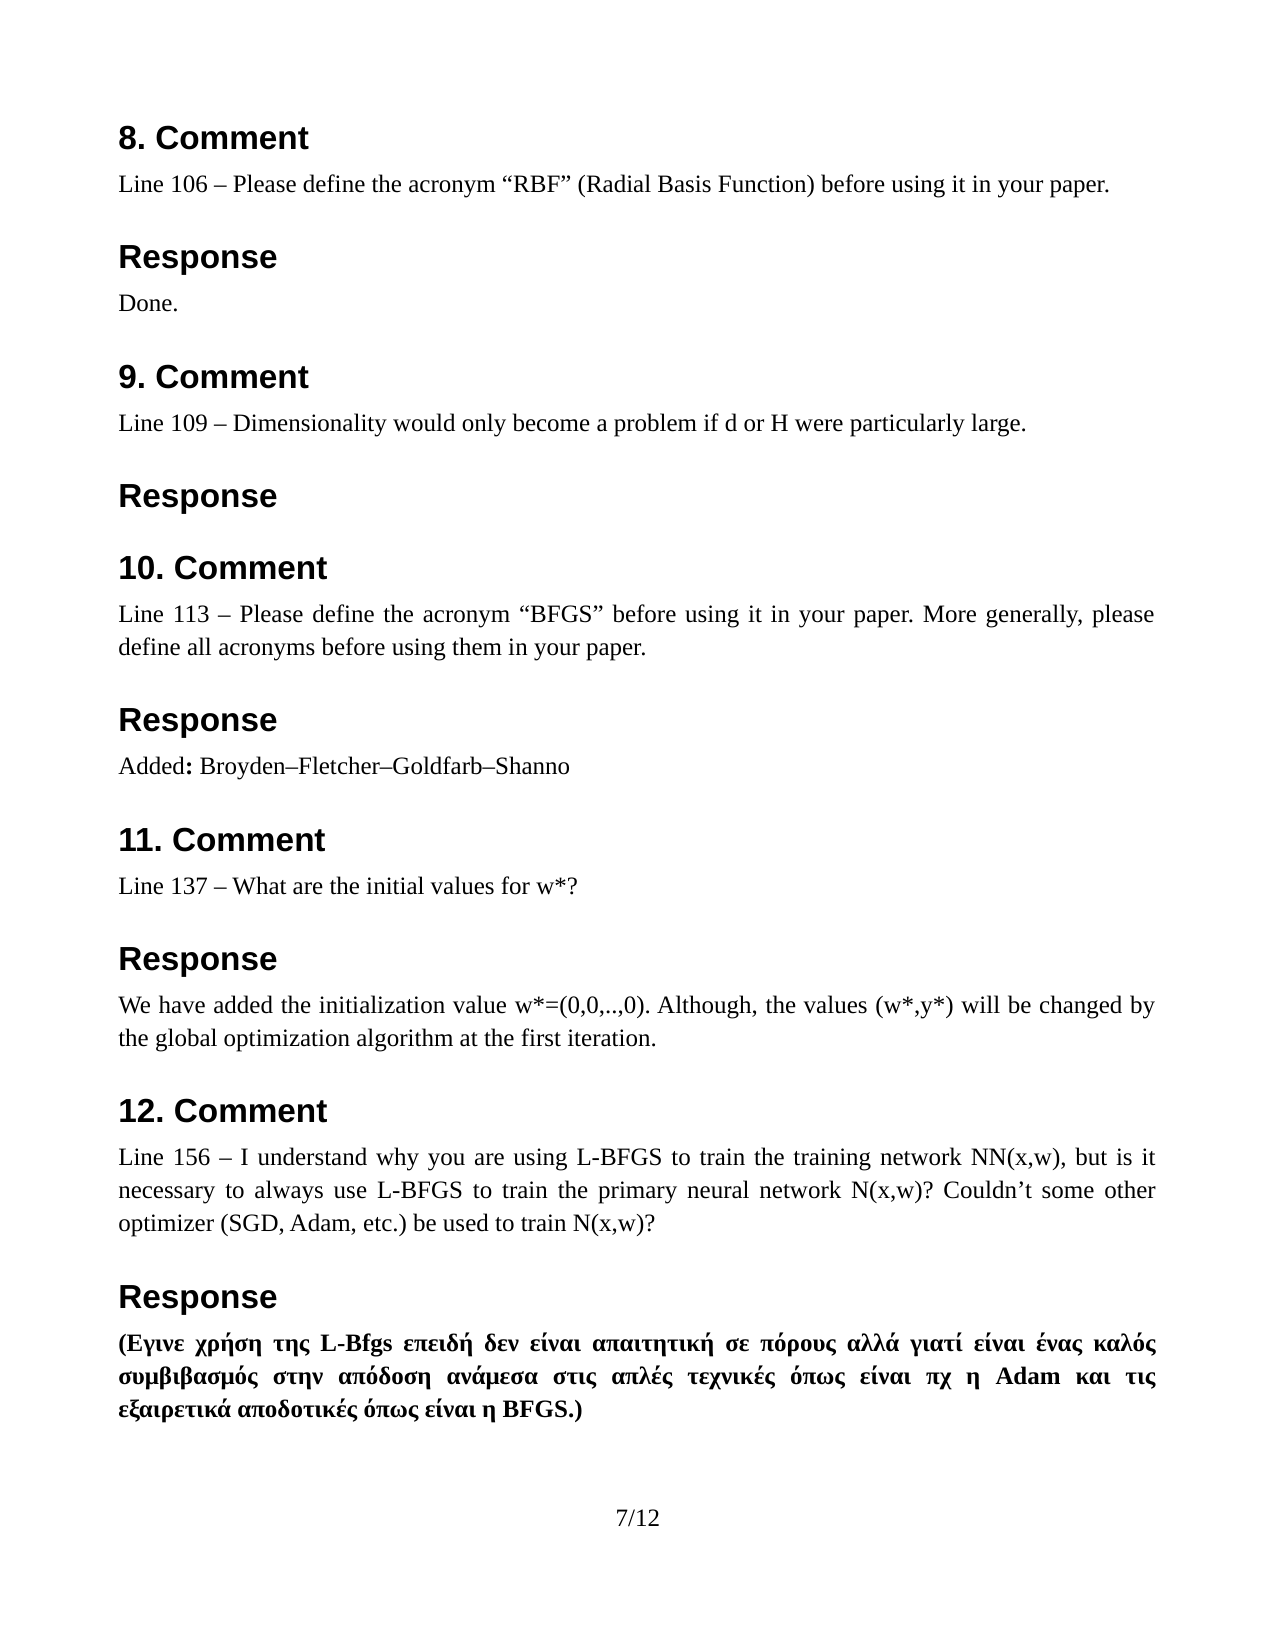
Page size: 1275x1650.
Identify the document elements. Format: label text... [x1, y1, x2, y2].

subtitle 12. Comment [118, 1092, 1157, 1130]
text Line 113 – Please define the acronym “BFGS” before using it in your paper. More generally, please define all acronyms before using them in your paper. [118, 599, 1157, 661]
subtitle Response [118, 237, 1157, 276]
subtitle 11. Comment [118, 820, 1157, 858]
text Line 137 – What are the initial values for w*? [118, 871, 1157, 899]
subtitle Response [118, 476, 1157, 515]
subtitle 9. Comment [118, 357, 1157, 395]
subtitle Response [118, 1277, 1157, 1315]
subtitle Response [118, 939, 1157, 978]
subtitle 8. Comment [118, 118, 1157, 157]
text Line 156 – I understand why you are using L-BFGS to train the training network NN(x,w), but is it necessary to always use L-BFGS to train the primary neural network N(x,w)? Couldn’t some other optimizer (SGD, Adam, etc.) be used to train N(x,w)? [118, 1142, 1157, 1237]
text Added: Broyden–Fletcher–Goldfarb–Shanno [118, 751, 1157, 780]
subtitle Response [118, 700, 1157, 739]
text Line 109 – Dimensionality would only become a problem if d or H were particularly large. [118, 408, 1157, 437]
text We have added the initialization value w*=(0,0,..,0). Although, the values (w*,y*) will be changed by the global optimization algorithm at the first iteration. [118, 990, 1157, 1052]
text Line 106 – Please define the acronym “RBF” (Radial Basis Function) before using it in your paper. [118, 169, 1157, 198]
subtitle 10. Comment [118, 548, 1157, 586]
text (Εγινε χρήση της L-Bfgs επειδή δεν είναι απαιτητική σε πόρους αλλά γιατί είναι ένας καλός συμβιβασμός στην απόδοση ανάμεσα στις απλές τεχνικές όπως είναι πχ η Adam και τις εξαιρετικά αποδοτικές όπως είναι η BFGS.) [118, 1328, 1157, 1423]
text Done. [118, 288, 1157, 317]
